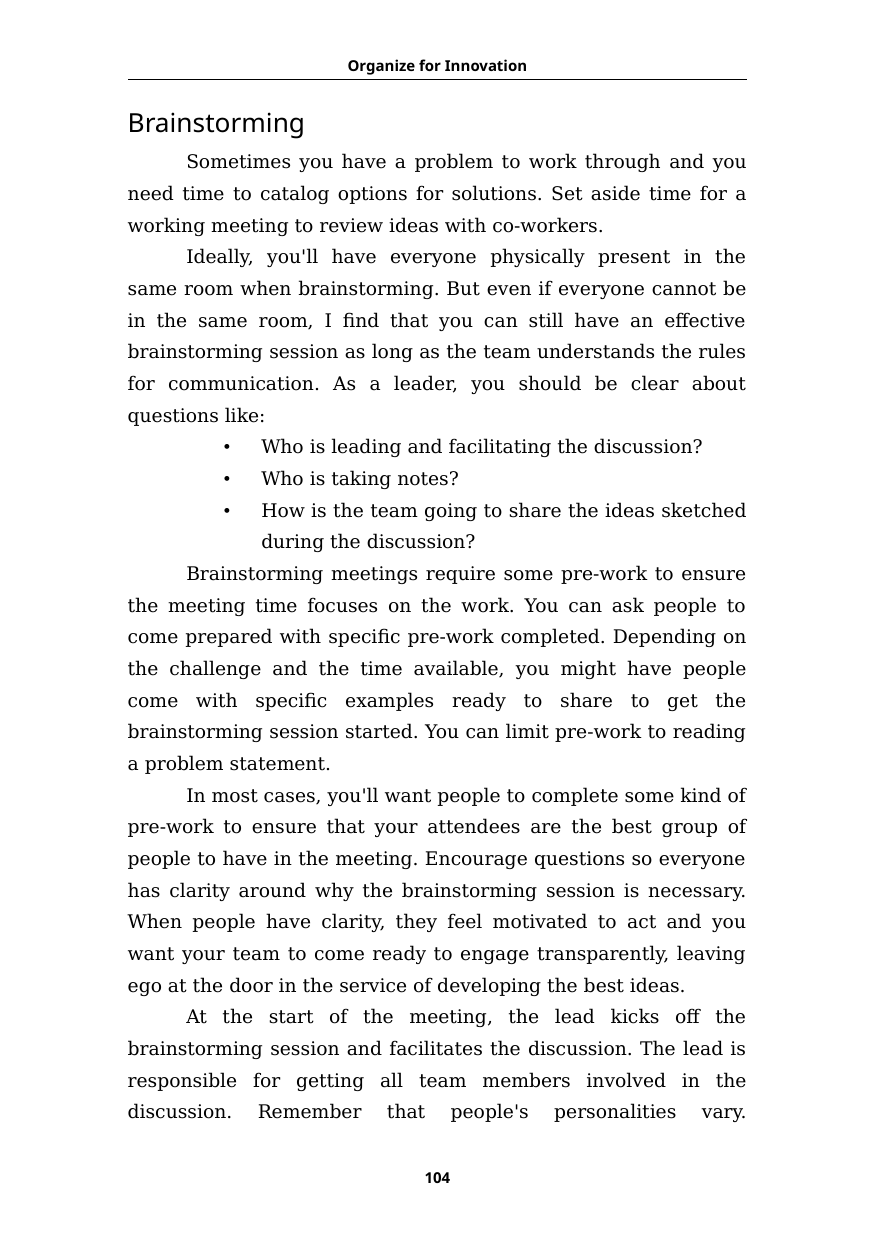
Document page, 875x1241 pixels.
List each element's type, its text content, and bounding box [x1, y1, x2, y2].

text Sometimes you have a problem to work through and you need time to catalog options for solutions. Set aside time for a working meeting to review ideas with co-workers. [127, 152, 747, 237]
subtitle Brainstorming [127, 109, 747, 139]
text Brainstorming meetings require some pre-work to ensure the meeting time focuses on the work. You can ask people to come prepared with specific pre-work completed. Depending on the challenge and the time available, you might have people come with specific examples ready to share to get the brainstorming session started. You can limit pre-work to reading a problem statement. [127, 563, 747, 775]
text Ideally, you'll have everyone physically present in the same room when brainstorming. But even if everyone cannot be in the same room, I find that you can still have an effective brainstorming session as long as the team understands the rules for communication. As a leader, you should be clear about questions like: [127, 247, 747, 427]
text In most cases, you'll want people to complete some kind of pre-work to ensure that your attendees are the best group of people to have in the meeting. Encourage questions so everyone has clarity around why the brainstorming session is necessary. When people have clarity, they feel motivated to act and you want your team to come ready to engage transparently, leaving ego at the door in the service of developing the best ideas. [127, 785, 747, 997]
list Who is leading and facilitating the discussion? [223, 437, 747, 458]
text At the start of the meeting, the lead kicks off the brainstorming session and facilitates the discussion. The lead is responsible for getting all team members involved in the discussion. Remember that people's personalities vary. [127, 1007, 747, 1123]
list How is the team going to share the ideas sketched during the discussion? [223, 500, 747, 553]
list Who is taking notes? [223, 468, 747, 490]
